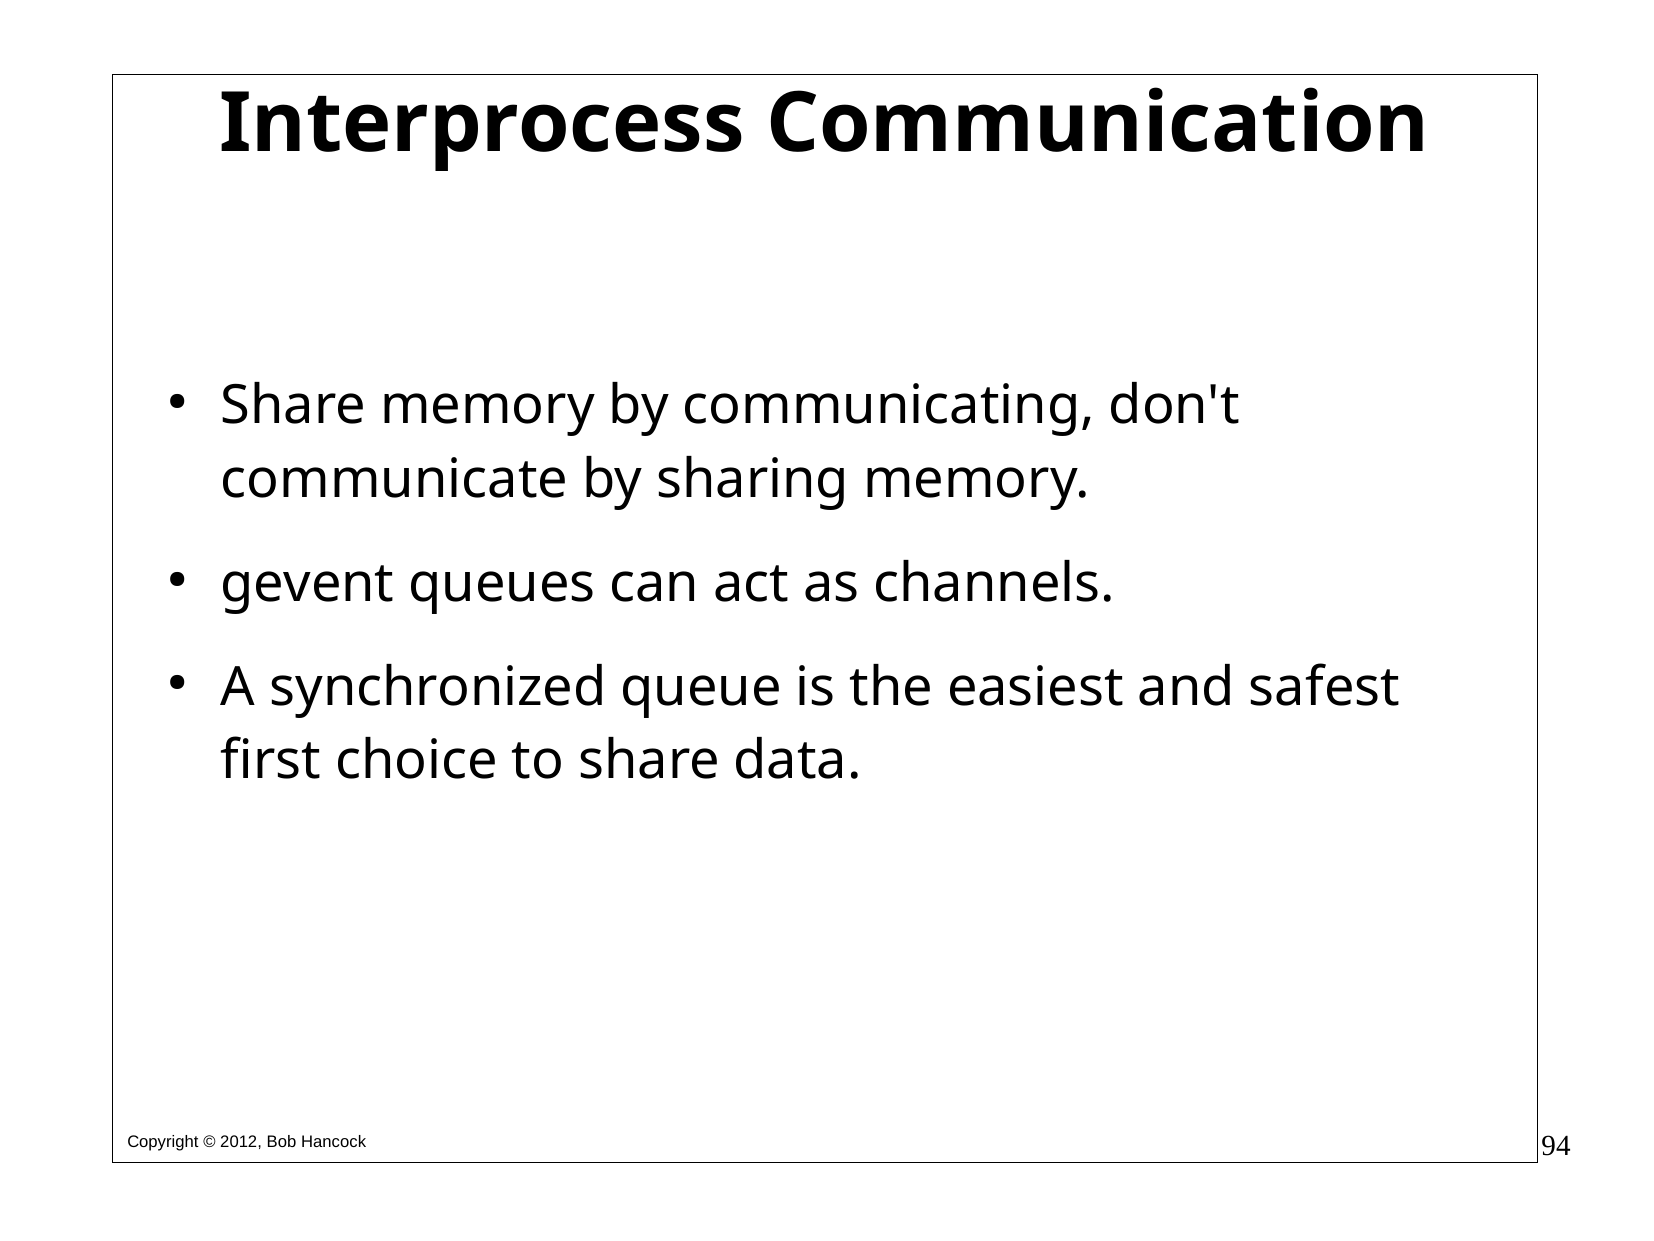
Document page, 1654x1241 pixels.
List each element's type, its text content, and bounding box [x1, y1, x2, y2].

list Share memory by communicating, don't communicate by sharing memory. gevent queues can act as channels. A synchronized queue is the easiest and safest first choice to share data. [150, 262, 1501, 1126]
title Interprocess Communication [112, 63, 1538, 176]
text_box Copyright © 2012, Bob Hancock [112, 1125, 382, 1159]
